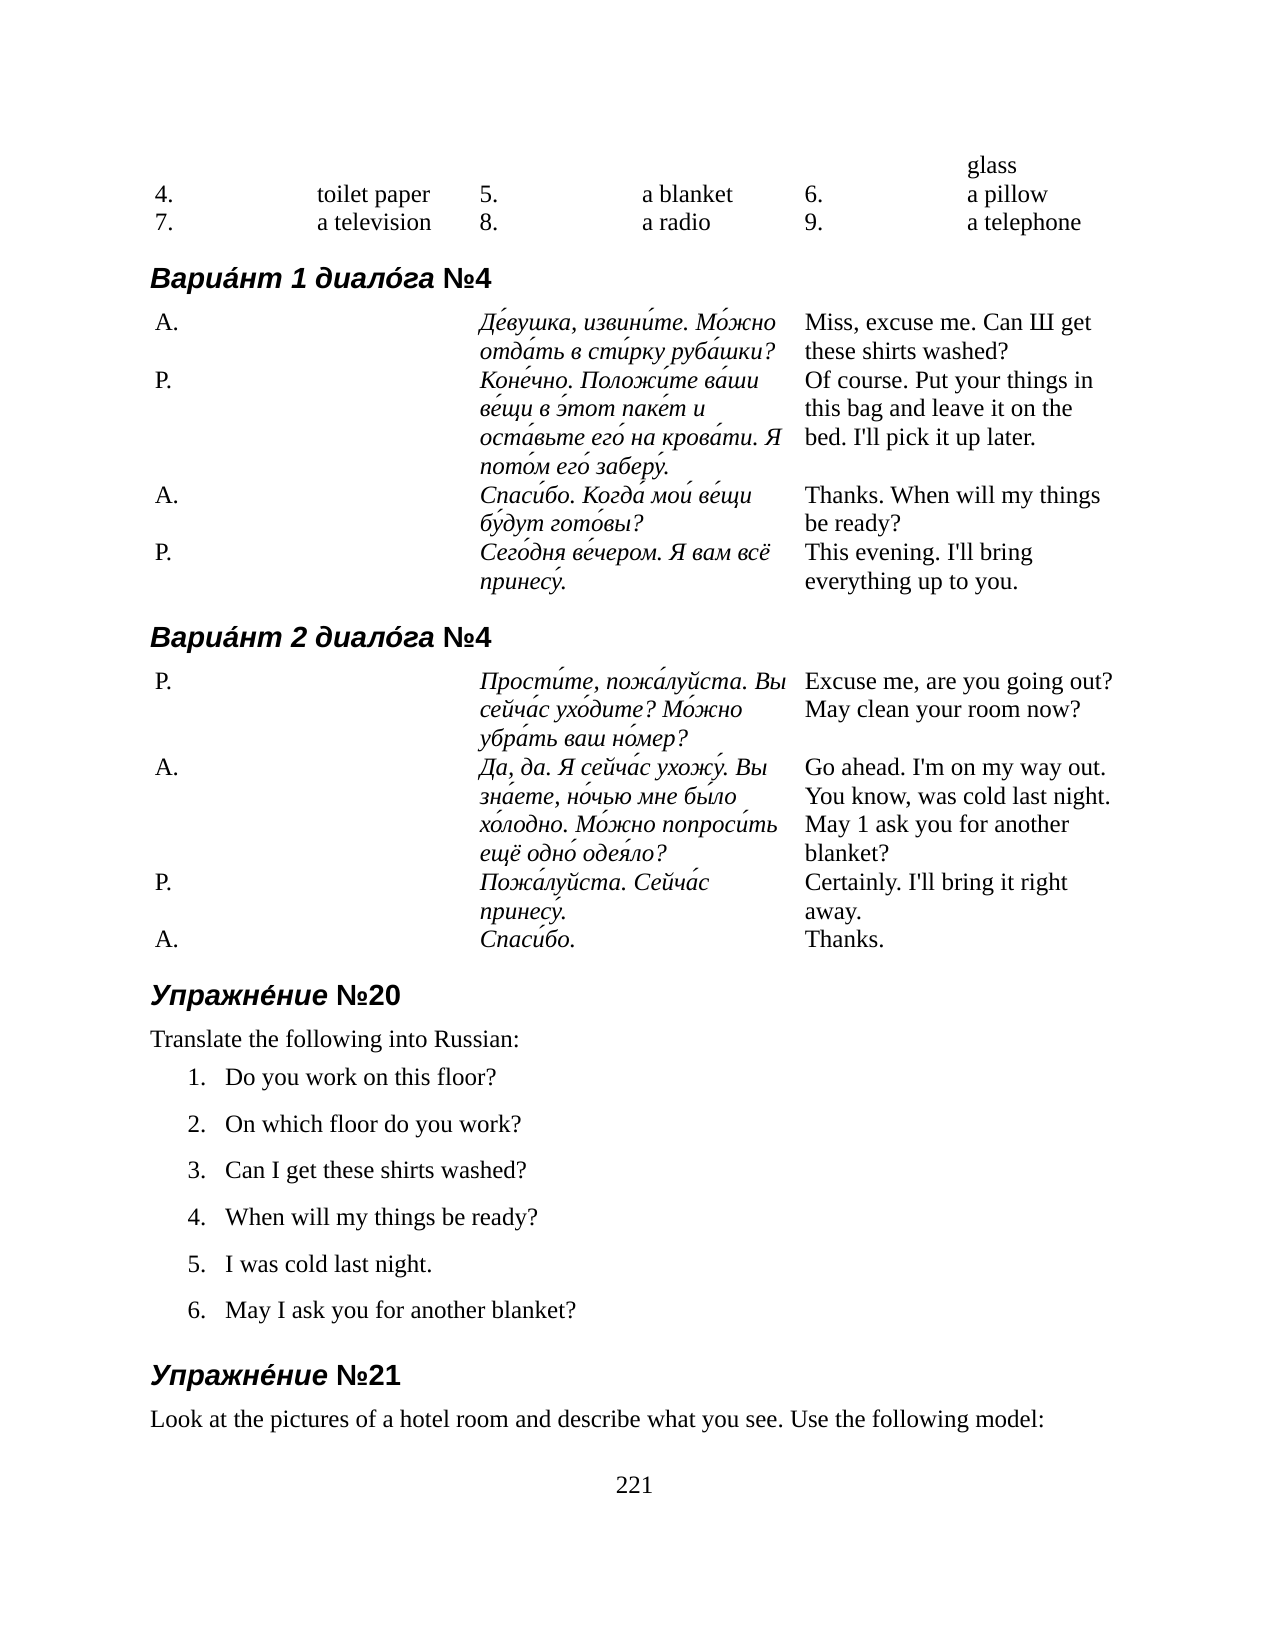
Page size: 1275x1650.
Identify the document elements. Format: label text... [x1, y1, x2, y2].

table_cell Спаси́бо. Когда́ мои́ ве́щи бу́дут гото́вы? [475, 480, 800, 537]
list On which floor do you work? [187, 1109, 1125, 1137]
table_cell Thanks. When will my things be ready? [800, 480, 1125, 537]
table_cell Go ahead. I'm on my way out. You know, was cold last night. May 1 ask you for another blanket? [800, 752, 1125, 867]
table_cell toilet paper [313, 179, 475, 207]
subtitle Упражне́ние №20 [150, 978, 1125, 1012]
table_cell 6. [800, 179, 962, 207]
table_cell 8. [475, 208, 637, 236]
table_header Excuse me, are you going out? May clean your room now? [800, 666, 1125, 752]
table_header P. [150, 666, 475, 752]
table_header Де́вушка, извини́те. Мо́жно отда́ть в сти́рку руба́шки? [475, 307, 800, 365]
table_cell a pillow [963, 179, 1125, 207]
table_header glass [963, 150, 1125, 179]
table_header A. [150, 307, 475, 365]
list May I ask you for another blanket? [187, 1295, 1125, 1324]
table_cell Коне́чно. Положи́те ва́ши ве́щи в э́тот паке́т и оста́вьте его́ на крова́ти. Я пото́м его́ заберу́. [475, 365, 800, 480]
table_header Прости́те, пожа́луйста. Вы сейча́с ухо́дите? Мо́жно убра́ть ваш но́мер? [475, 666, 800, 752]
table_cell a radio [638, 208, 800, 236]
subtitle Вариа́нт 2 диало́га №4 [150, 620, 1125, 653]
table_cell P. [150, 537, 475, 595]
subtitle Вариа́нт 1 диало́га №4 [150, 261, 1125, 295]
table_cell 5. [475, 179, 637, 207]
table_cell Спаси́бо. [475, 925, 800, 953]
table_cell 9. [800, 208, 962, 236]
table_cell a telephone [963, 208, 1125, 236]
table_cell A. [150, 752, 475, 867]
table_cell a television [313, 208, 475, 236]
list Can I get these shirts washed? [187, 1155, 1125, 1184]
table_header [313, 150, 475, 179]
list I was cold last night. [187, 1249, 1125, 1277]
table_cell Пожа́луйста. Сейча́с принесу́. [475, 867, 800, 924]
table_cell Certainly. I'll bring it right away. [800, 867, 1125, 924]
table_header [638, 150, 800, 179]
table_cell A. [150, 925, 475, 953]
table_cell P. [150, 867, 475, 924]
text Translate the following into Russian: [150, 1024, 1125, 1053]
table_cell P. [150, 365, 475, 480]
table_cell Thanks. [800, 925, 1125, 953]
subtitle Упражне́ние №21 [150, 1358, 1125, 1392]
table_cell This evening. I'll bring everything up to you. [800, 537, 1125, 595]
table_header [475, 150, 637, 179]
table_cell a blanket [638, 179, 800, 207]
table_cell A. [150, 480, 475, 537]
table_header Miss, excuse me. Can Ш get these shirts washed? [800, 307, 1125, 365]
list When will my things be ready? [187, 1202, 1125, 1231]
text Look at the pictures of a hotel room and describe what you see. Use the following model: [150, 1404, 1125, 1433]
table_cell 4. [150, 179, 312, 207]
table_header [800, 150, 962, 179]
table_cell Of course. Put your things in this bag and leave it on the bed. I'll pick it up later. [800, 365, 1125, 480]
table_cell Да, да. Я сейча́с ухожу́. Вы зна́ете, но́чью мне бы́ло хо́лодно. Мо́жно попроси́ть ещё одно́ одея́ло? [475, 752, 800, 867]
table_cell 7. [150, 208, 312, 236]
table_header [150, 150, 312, 179]
table_cell Сего́дня ве́чером. Я вам всё принесу́. [475, 537, 800, 595]
list Do you work on this floor? [187, 1062, 1125, 1091]
